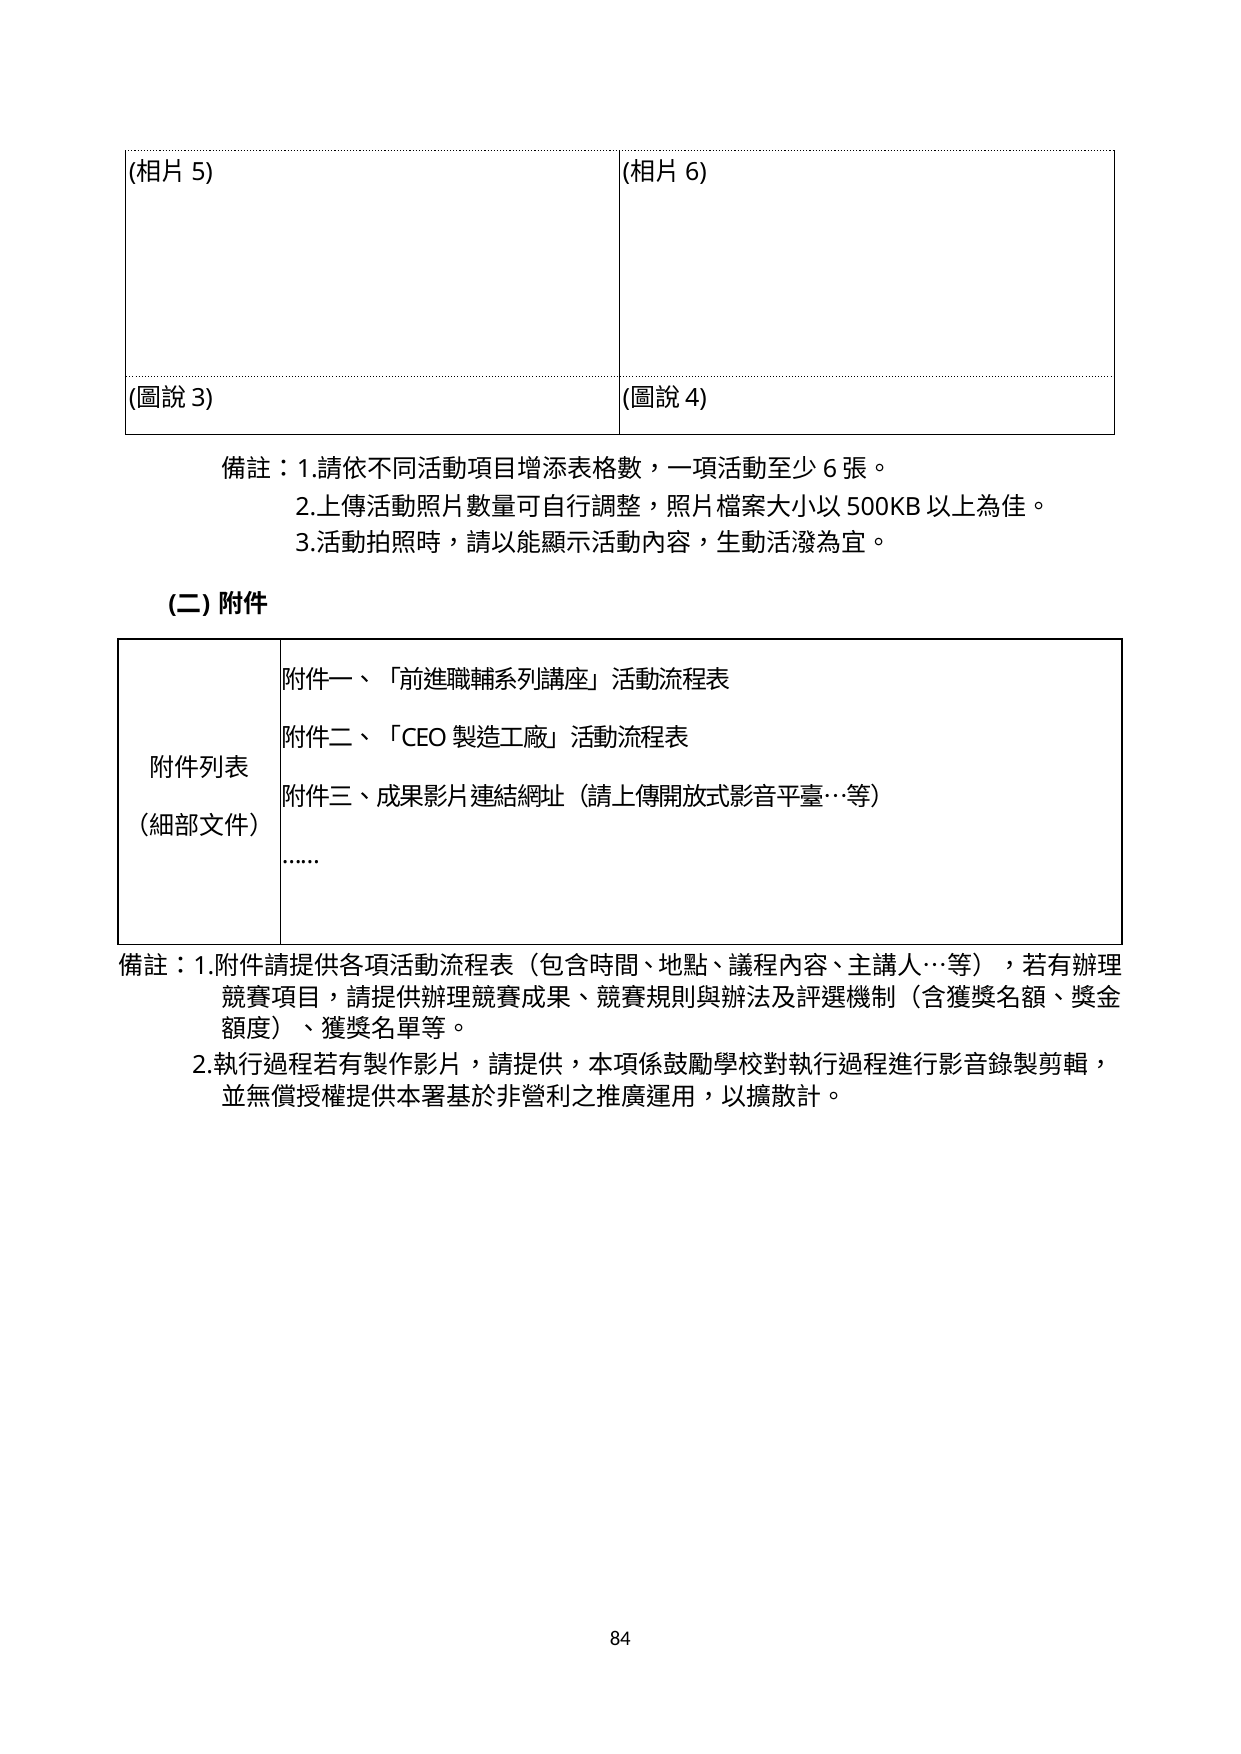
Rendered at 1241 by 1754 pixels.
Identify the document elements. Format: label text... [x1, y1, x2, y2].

table_header 附件列表 （細部文件） [119, 640, 280, 943]
table_cell (圖說3) [126, 376, 619, 434]
table_cell (圖說4) [620, 376, 1114, 434]
table_cell (相片5) [126, 150, 619, 376]
table_header 附件一、「前進職輔系列講座」活動流程表 附件二、「CEO製造工廠」活動流程表 附件三、成果影片連結網址（請上傳開放式影音平臺…等） …… [281, 640, 1121, 943]
text 2.上傳活動照片數量可自行調整，照片檔案大小以500KB以上為佳。 [295, 486, 1122, 522]
text 備註：1.請依不同活動項目增添表格數，一項活動至少6張。 [222, 440, 1122, 486]
text 備註：1.附件請提供各項活動流程表（包含時間、地點、議程內容、主講人…等），若有辦理競賽項目，請提供辦理競賽成果、競賽規則與辦法及評選機制（含獲獎名額、獎金額度）、獲獎名單等。 [118, 950, 1122, 1043]
text 3.活動拍照時，請以能顯示活動內容，生動活潑為宜。 [295, 522, 1122, 559]
text 2.執行過程若有製作影片，請提供，本項係鼓勵學校對執行過程進行影音錄製剪輯，並無償授權提供本署基於非營利之推廣運用，以擴散計。 [192, 1049, 1122, 1111]
list 附件 [168, 584, 1122, 620]
table_cell (相片6) [620, 150, 1114, 376]
